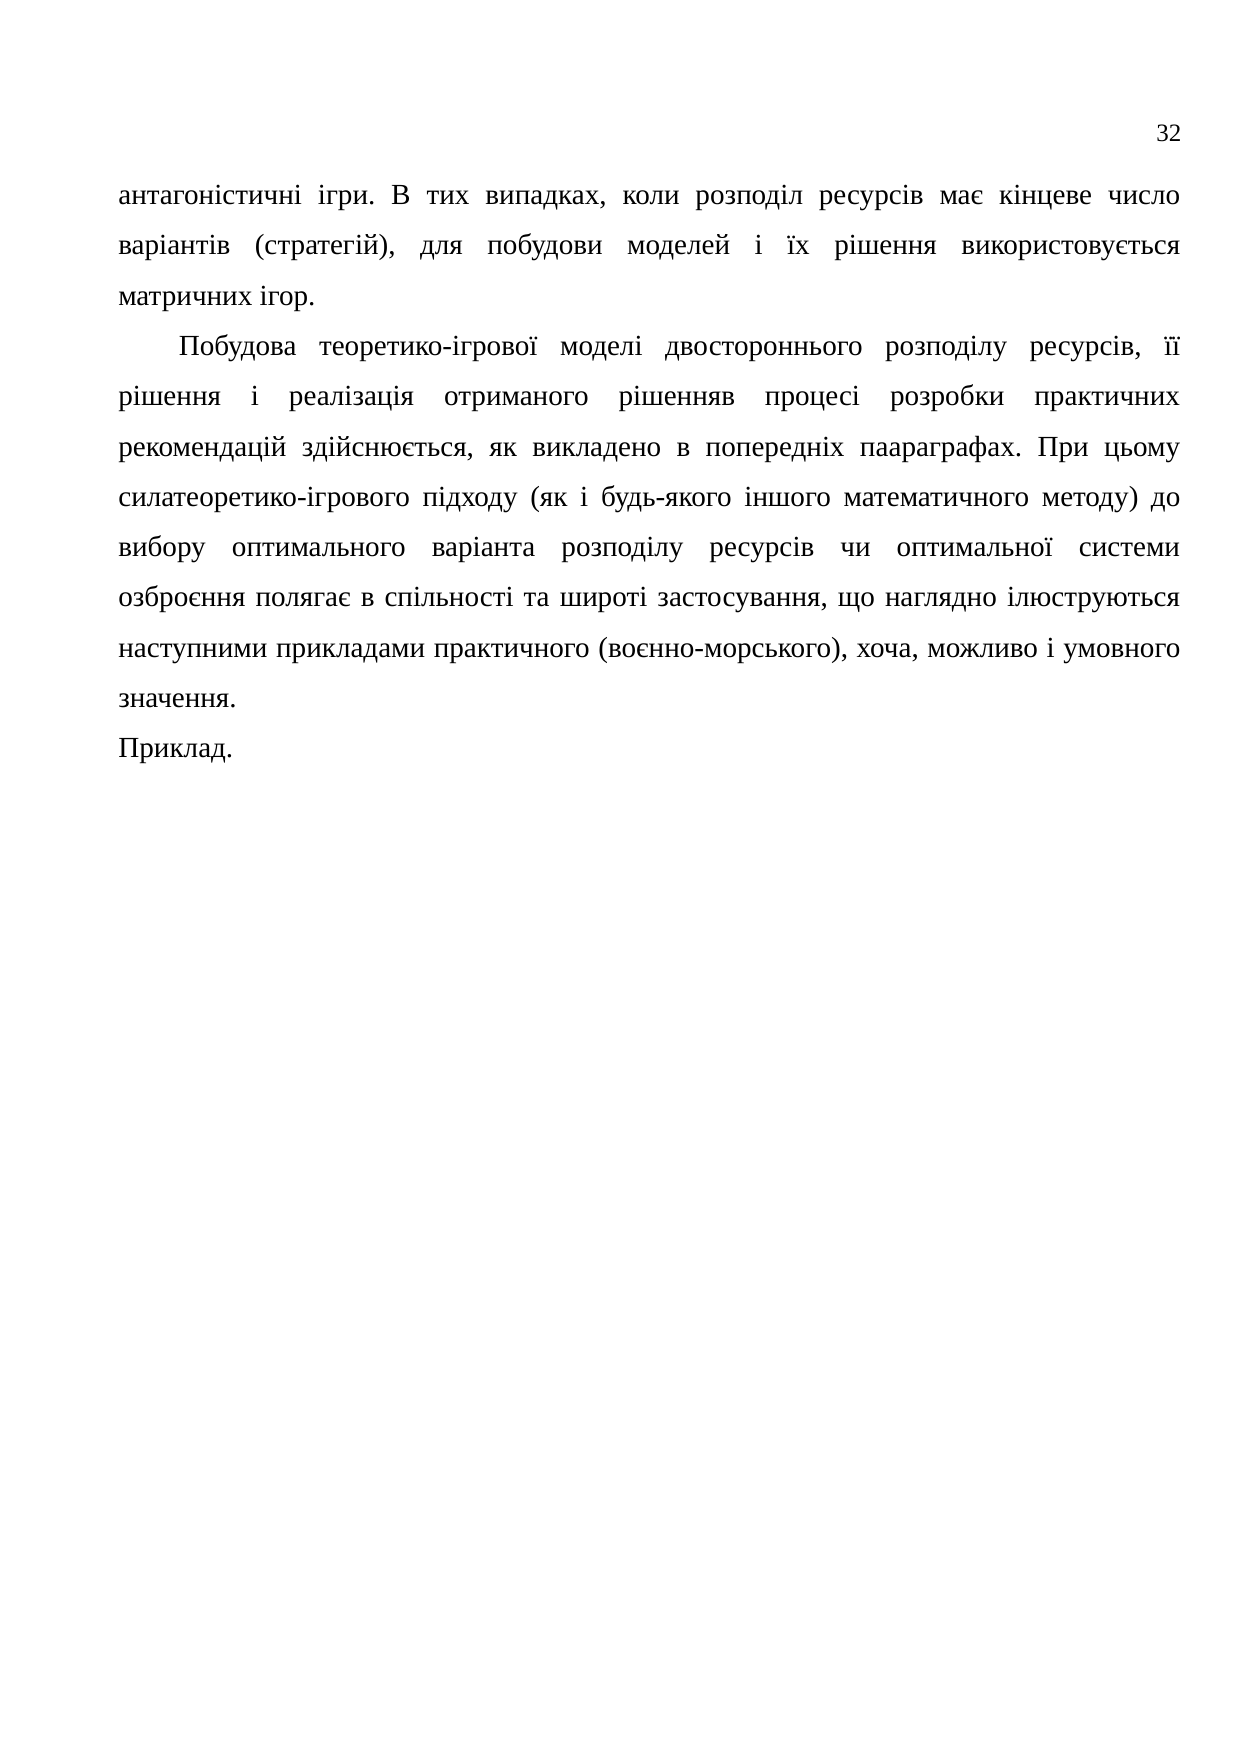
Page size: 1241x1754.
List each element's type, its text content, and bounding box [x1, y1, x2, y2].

text антагоністичні ігри. В тих випадках, коли розподіл ресурсів має кінцеве число варіантів (стратегій), для побудови моделей і їх рішення використовується матричних ігор. [118, 177, 1181, 311]
text Приклад. [118, 731, 1181, 764]
text Побудова теоретико-ігрової моделі двостороннього розподілу ресурсів, її рішення і реалізація отриманого рішенняв процесі розробки практичних рекомендацій здійснюється, як викладено в попередніх паараграфах. При цьому силатеоретико-ігрового підходу (як і будь-якого іншого математичного методу) до вибору оптимального варіанта розподілу ресурсів чи оптимальної системи озброєння полягає в спільності та широті застосування, що наглядно ілюструються наступними прикладами практичного (воєнно-морського), хоча, можливо і умовного значення. [118, 328, 1181, 714]
